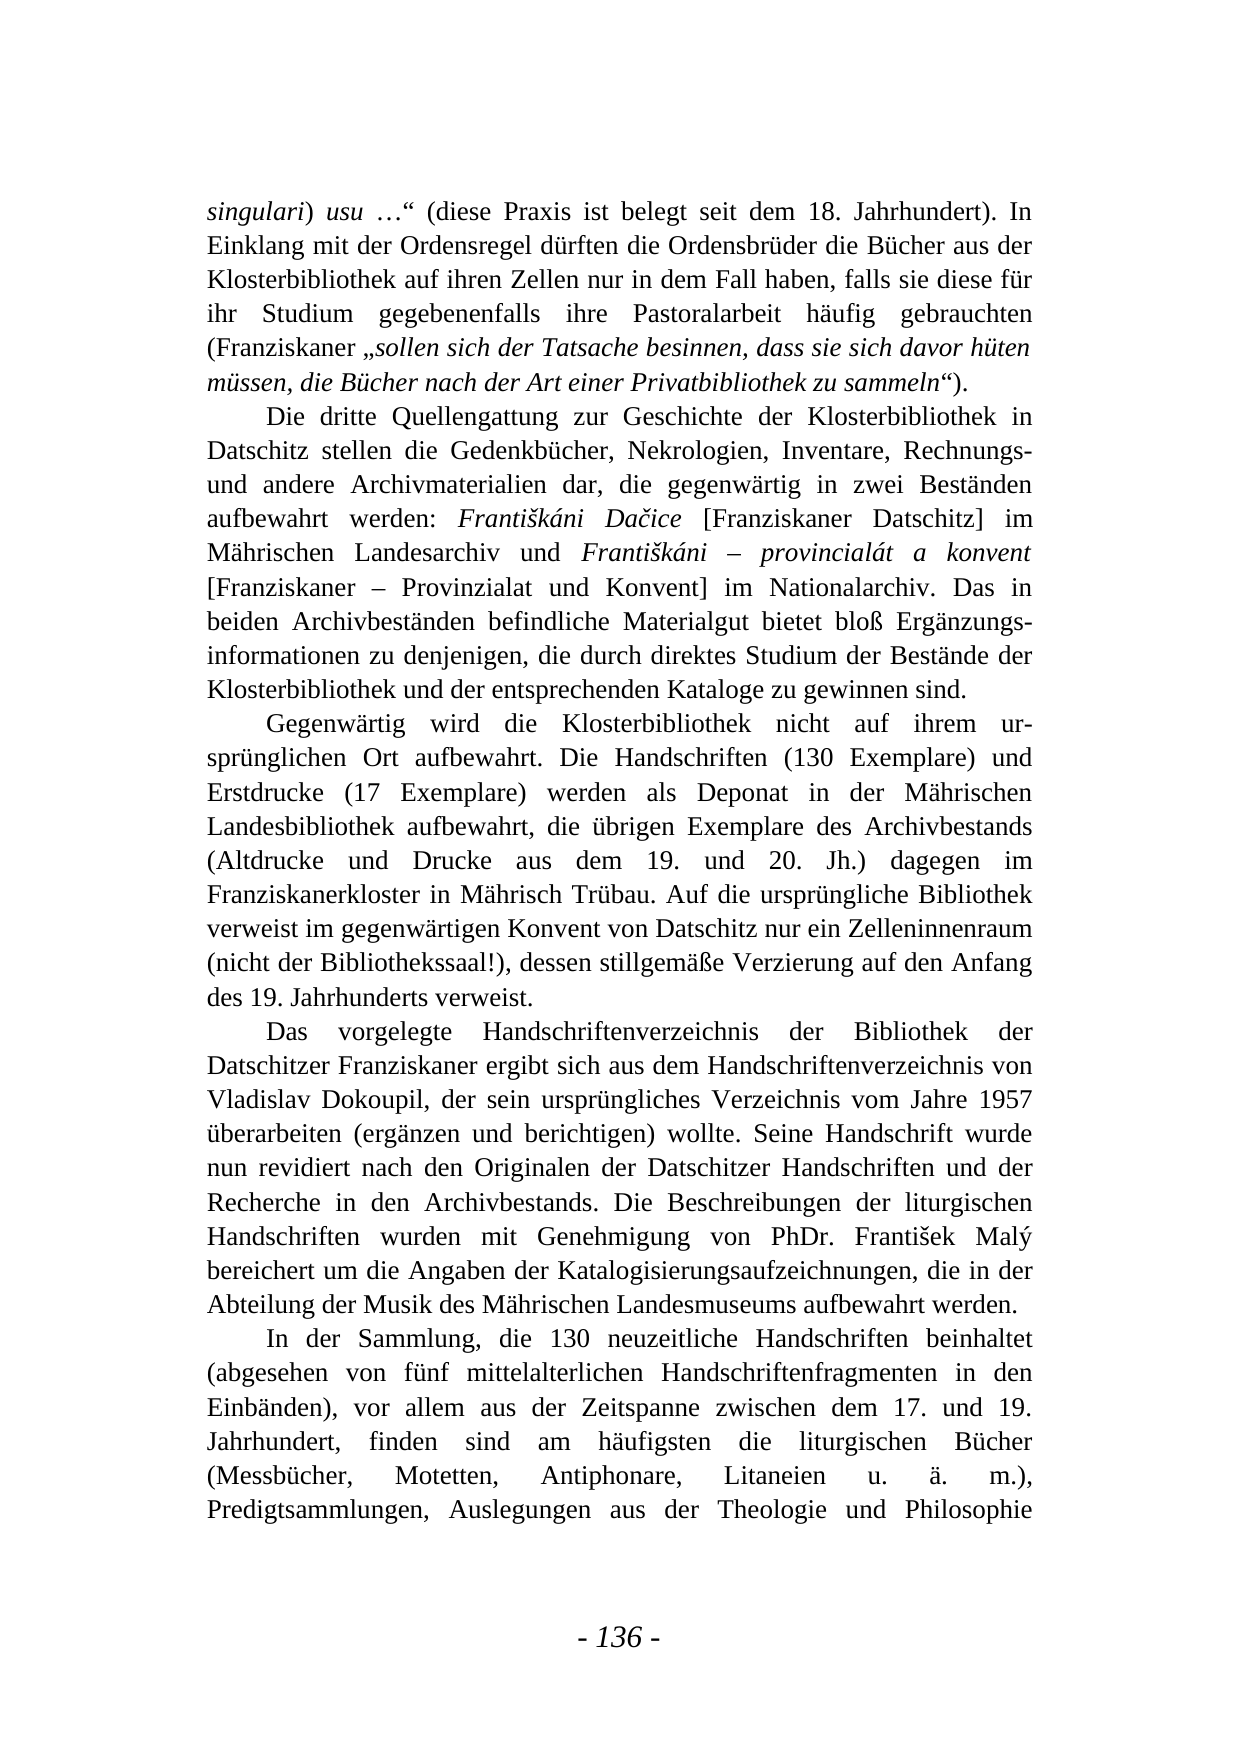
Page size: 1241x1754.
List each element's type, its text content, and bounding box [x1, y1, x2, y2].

text Das vorgelegte Handschriftenverzeichnis der Bibliothek der Datschitzer Franziskaner ergibt sich aus dem Handschriftenverzeichnis von Vladislav Dokoupil, der sein ursprüngliches Verzeichnis vom Jahre 1957 überarbeiten (ergänzen und berichtigen) wollte. Seine Handschrift wurde nun revidiert nach den Originalen der Datschitzer Handschriften und der Recherche in den Archivbestands. Die Beschreibungen der liturgischen Handschriften wurden mit Genehmigung von PhDr. František Malý bereichert um die Angaben der Katalogisierungsaufzeichnungen, die in der Abteilung der Musik des Mährischen Landesmuseums aufbewahrt werden. [207, 1015, 1033, 1319]
text Die dritte Quellengattung zur Geschichte der Klosterbibliothek in Datschitz stellen die Gedenkbücher, Nekrologien, Inventare, Rechnungs- und andere Archivmaterialien dar, die gegenwärtig in zwei Beständen aufbewahrt werden: Františkáni Dačice [Franziskaner Datschitz] im Mährischen Landesarchiv und Františkáni – provincialát a konvent [Franziskaner – Provinzialat und Konvent] im Nationalarchiv. Das in beiden Archivbeständen befindliche Materialgut bietet bloß Ergänzungs- informationen zu denjenigen, die durch direktes Studium der Bestände der Klosterbibliothek und der entsprechenden Kataloge zu gewinnen sind. [207, 400, 1033, 704]
text singulari) usu …“ (diese Praxis ist belegt seit dem 18. Jahrhundert). In Einklang mit der Ordensregel dürften die Ordensbrüder die Bücher aus der Klosterbibliothek auf ihren Zellen nur in dem Fall haben, falls sie diese für ihr Studium gegebenenfalls ihre Pastoralarbeit häufig gebrauchten (Franziskaner „sollen sich der Tatsache besinnen, dass sie sich davor hüten müssen, die Bücher nach der Art einer Privatbibliothek zu sammeln“). [207, 195, 1033, 397]
text In der Sammlung, die 130 neuzeitliche Handschriften beinhaltet (abgesehen von fünf mittelalterlichen Handschriftenfragmenten in den Einbänden), vor allem aus der Zeitspanne zwischen dem 17. und 19. Jahrhundert, finden sind am häufigsten die liturgischen Bücher (Messbücher, Motetten, Antiphonare, Litaneien u. ä. m.), Predigtsammlungen, Auslegungen aus der Theologie und Philosophie [207, 1322, 1033, 1524]
text Gegenwärtig wird die Klosterbibliothek nicht auf ihrem ur- sprünglichen Ort aufbewahrt. Die Handschriften (130 Exemplare) und Erstdrucke (17 Exemplare) werden als Deponat in der Mährischen Landesbibliothek aufbewahrt, die übrigen Exemplare des Archivbestands (Altdrucke und Drucke aus dem 19. und 20. Jh.) dagegen im Franziskanerkloster in Mährisch Trübau. Auf die ursprüngliche Bibliothek verweist im gegenwärtigen Konvent von Datschitz nur ein Zelleninnenraum (nicht der Bibliothekssaal!), dessen stillgemäße Verzierung auf den Anfang des 19. Jahrhunderts verweist. [207, 707, 1033, 1012]
